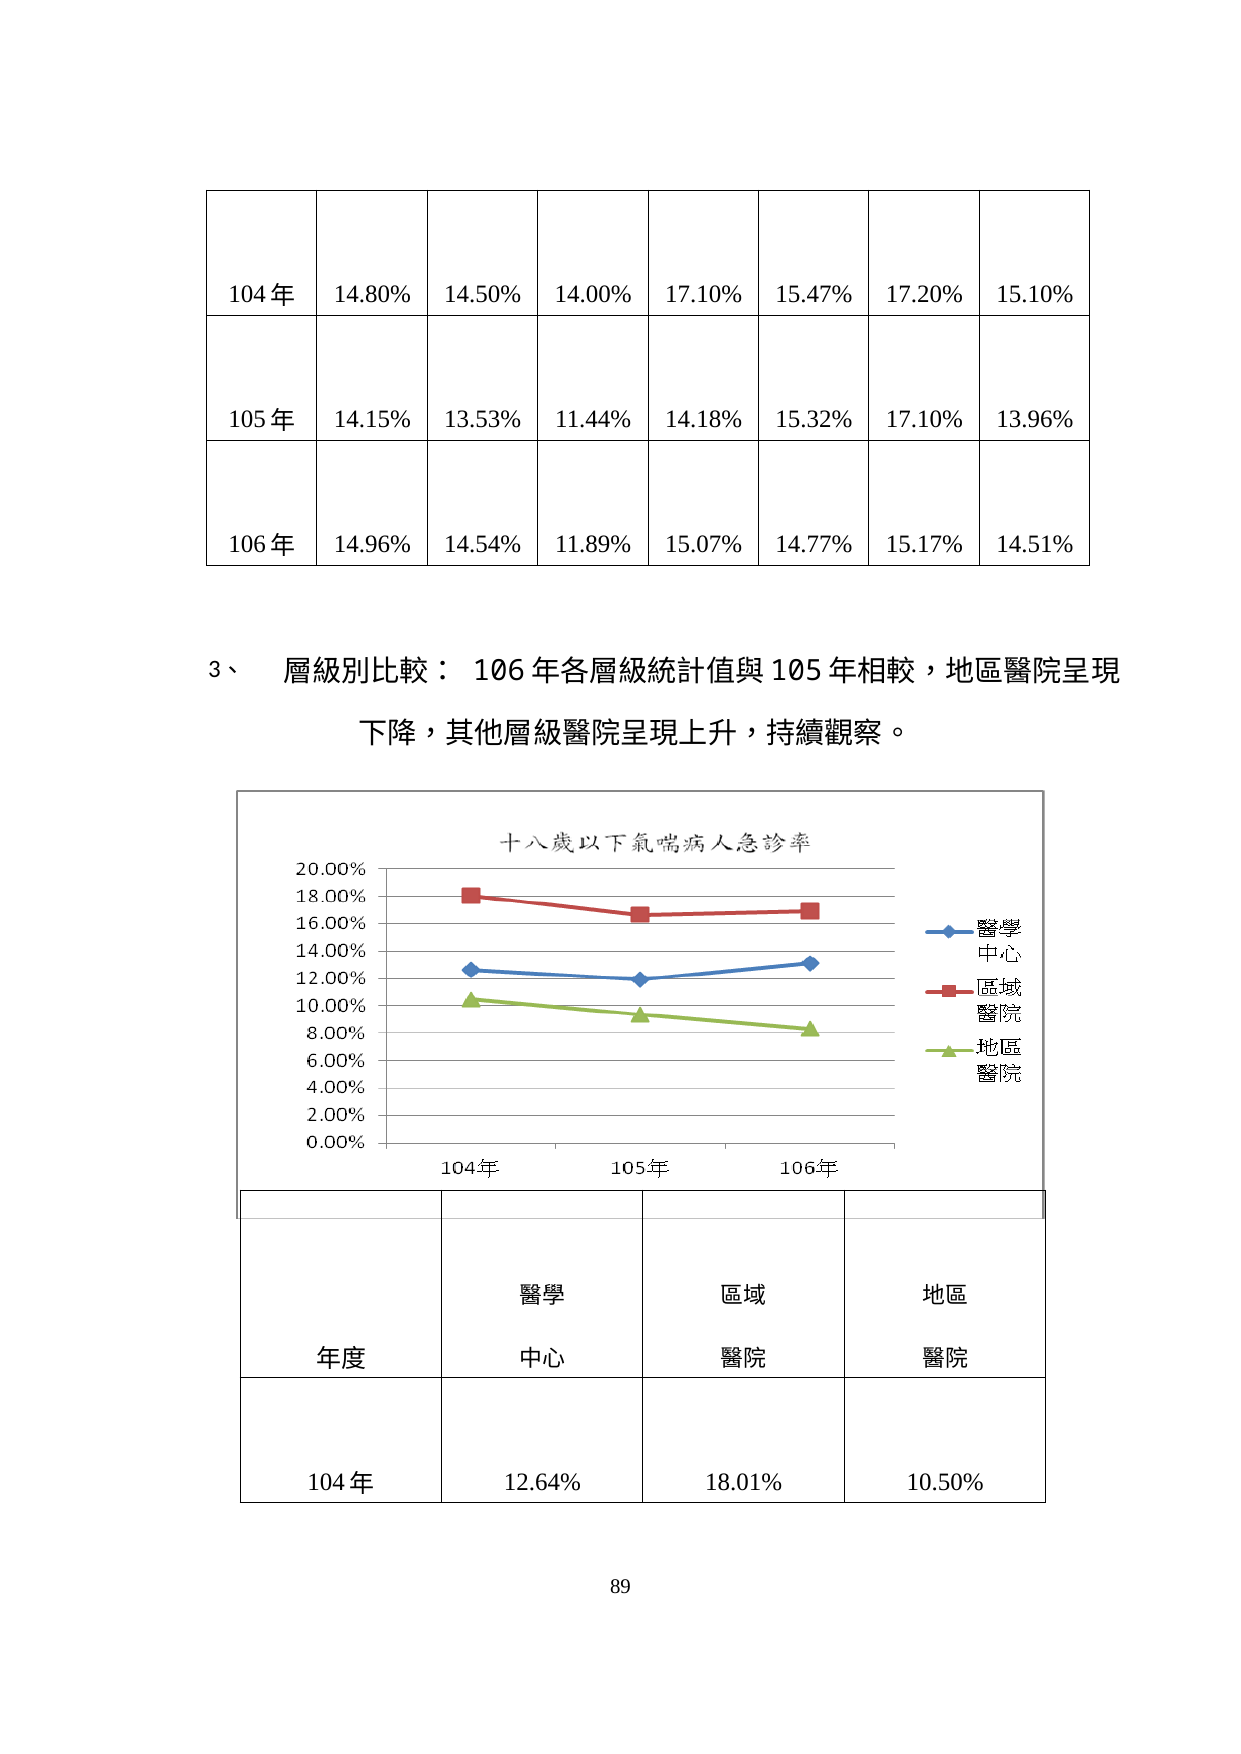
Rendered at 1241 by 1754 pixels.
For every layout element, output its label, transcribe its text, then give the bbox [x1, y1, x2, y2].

table_cell 14.80% [317, 191, 427, 314]
table_cell 15.10% [980, 191, 1089, 314]
table_header 年度 [241, 1219, 441, 1377]
table_cell 15.32% [759, 316, 868, 439]
table_cell 14.18% [649, 316, 758, 439]
table_cell 14.54% [428, 441, 537, 564]
table_cell 14.00% [538, 191, 648, 314]
table_header 醫學 中心 [442, 1219, 642, 1377]
table_cell 18.01% [643, 1378, 844, 1502]
table_cell 13.96% [980, 316, 1089, 439]
table_cell 106年 [207, 441, 316, 564]
table_cell 14.96% [317, 441, 427, 564]
table_cell 14.77% [759, 441, 868, 564]
table_cell 104年 [207, 191, 316, 314]
table_cell 11.89% [538, 441, 648, 564]
table_cell 17.10% [869, 316, 979, 439]
table_cell 12.64% [442, 1378, 642, 1502]
table_cell 14.15% [317, 316, 427, 439]
table_cell 15.47% [759, 191, 868, 314]
table_cell 14.50% [428, 191, 537, 314]
table_cell 105年 [207, 316, 316, 439]
list 層級別比較： 106年各層級統計值與105年相較，地區醫院呈現下降，其他層級醫院呈現上升，持續觀察。 [208, 627, 1132, 752]
table_cell 17.20% [869, 191, 979, 314]
table_cell 17.10% [649, 191, 758, 314]
table_cell 13.53% [428, 316, 537, 439]
table_header 地區 醫院 [845, 1219, 1045, 1377]
table_cell 15.07% [649, 441, 758, 564]
table_cell 14.51% [980, 441, 1089, 564]
table_cell 10.50% [845, 1378, 1045, 1502]
table_cell 15.17% [869, 441, 979, 564]
table_cell 11.44% [538, 316, 648, 439]
table_header 區域 醫院 [643, 1219, 844, 1377]
table_cell 104年 [241, 1378, 441, 1502]
